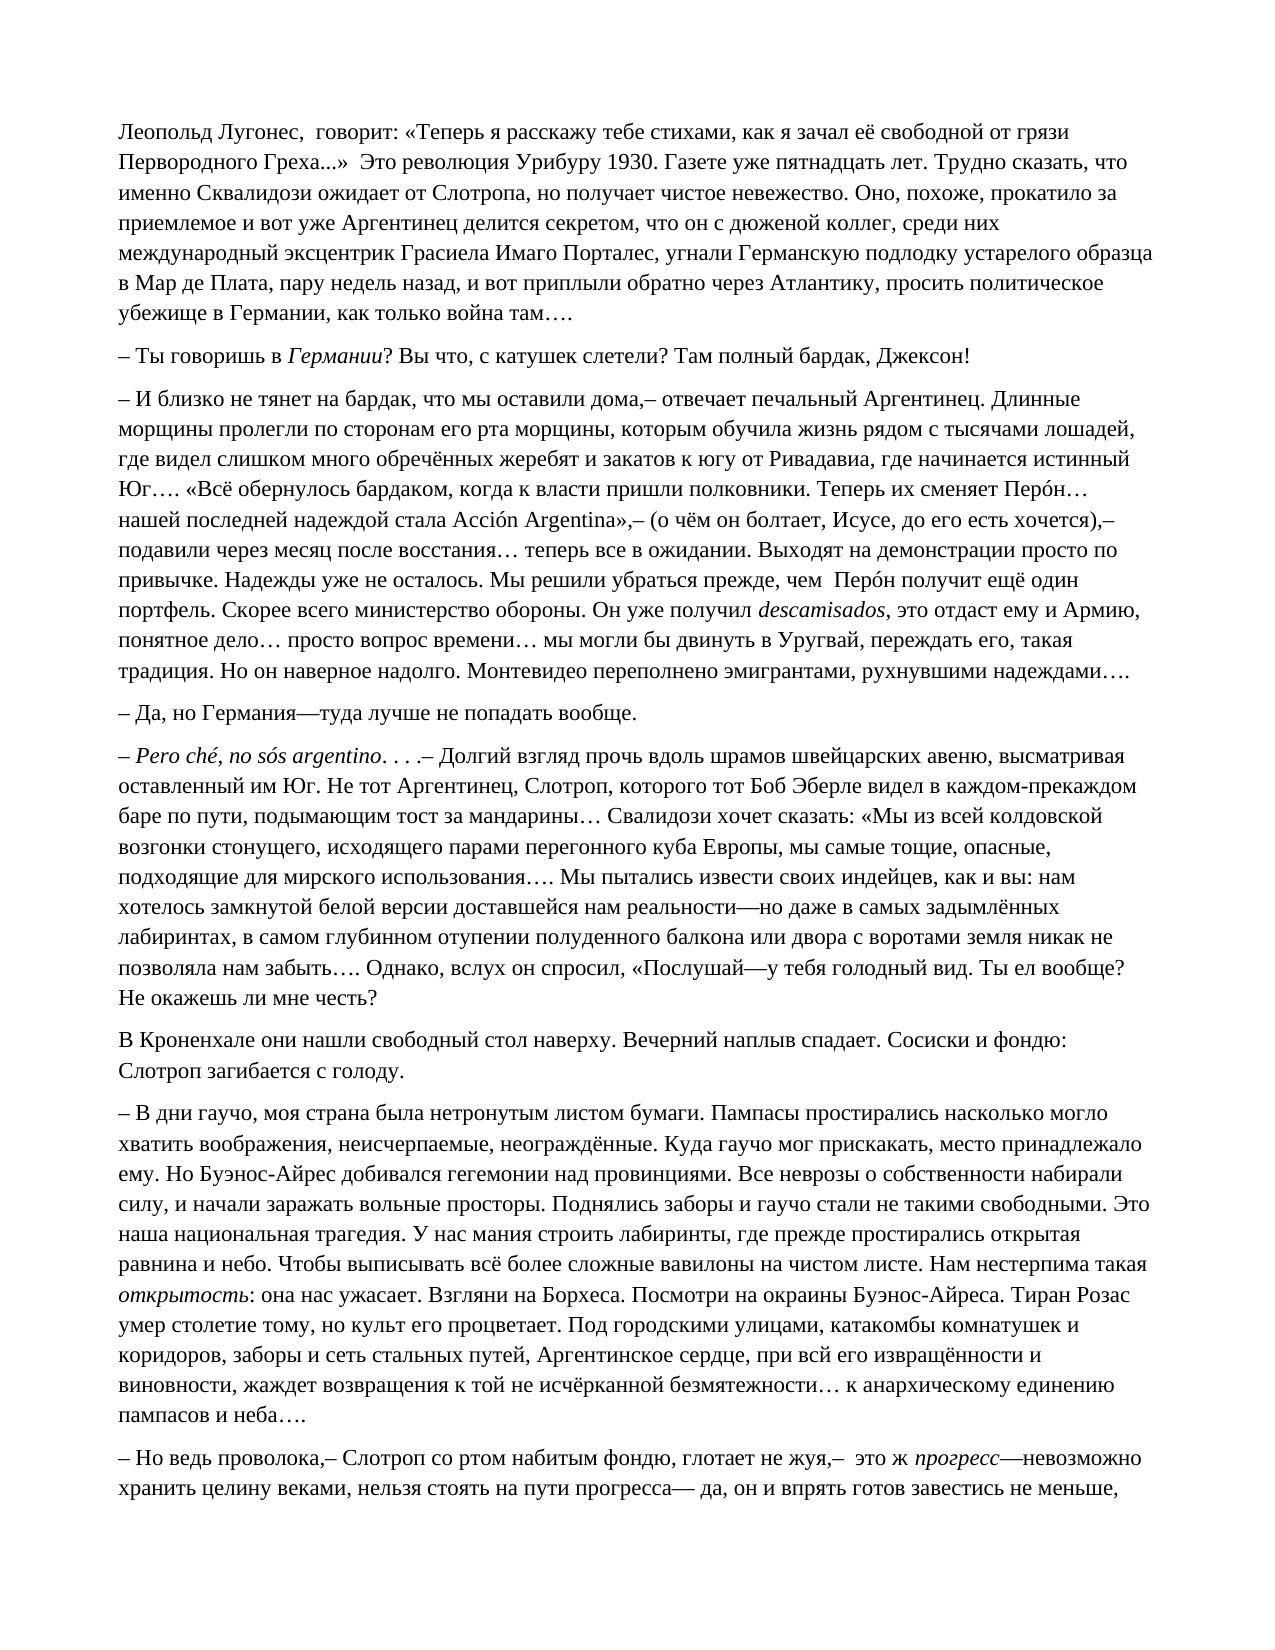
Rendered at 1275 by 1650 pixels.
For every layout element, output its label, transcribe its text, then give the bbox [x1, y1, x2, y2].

text – В дни гаучо, моя страна была нетронутым листом бумаги. Пампасы простирались насколько могло хватить воображения, неисчерпаемые, неограждённые. Куда гаучо мог прискакать, место принадлежало ему. Но Буэнос-Айрес добивался гегемонии над провинциями. Все неврозы о собственности набирали силу, и начали заражать вольные просторы. Поднялись заборы и гаучо стали не такими свободными. Это наша национальная трагедия. У нас мания строить лабиринты, где прежде простирались открытая равнина и небо. Чтобы выписывать всё более сложные вавилоны на чистом листе. Нам нестерпима такая открытость: она нас ужасает. Взгляни на Борхеса. Посмотри на окраины Буэнос-Айреса. Тиран Розас умер столетие тому, но культ его процветает. Под городскими улицами, катакомбы комнатушек и коридоров, заборы и сеть стальных путей, Аргентинское сердце, при всй его извращённости и виновности, жаждет возвращения к той не исчёрканной безмятежности… к анархическому единению пампасов и неба…. [118, 1099, 1157, 1428]
text – Да, но Германия—туда лучше не попадать вообще. [118, 699, 1157, 726]
text – Pero ché, no sós argentino. . . .– Долгий взгляд прочь вдоль шрамов швейцарских авеню, высматривая оставленный им Юг. Не тот Аргентинец, Слотроп, которого тот Боб Эберле видел в каждом-прекаждом баре по пути, подымающим тост за мандарины… Свалидози хочет сказать: «Мы из всей колдовской возгонки стонущего, исходящего парами перегонного куба Европы, мы самые тощие, опасные, подходящие для мирского использования…. Мы пытались извести своих индейцев, как и вы: нам хотелось замкнутой белой версии доставшейся нам реальности—но даже в самых задымлённых лабиринтах, в самом глубинном отупении полуденного балкона или двора с воротами земля никак не позволяла нам забыть…. Однако, вслух он спросил, «Послушай—у тебя голодный вид. Ты ел вообще? Не окажешь ли мне честь? [118, 742, 1157, 1010]
text Леопольд Лугонес, говорит: «Теперь я расскажу тебе стихами, как я зачал её свободной от грязи Первородного Греха...» Это революция Урибуру 1930. Газете уже пятнадцать лет. Трудно сказать, что именно Сквалидози ожидает от Слотропа, но получает чистое невежество. Оно, похоже, прокатило за приемлемое и вот уже Аргентинец делится секретом, что он с дюженой коллег, среди них международный эксцентрик Грасиела Имаго Порталес, угнали Германскую подлодку устарелого образца в Мар де Плата, пару недель назад, и вот приплыли обратно через Атлантику, просить политическое убежище в Германии, как только война там…. [118, 118, 1157, 326]
text – И близко не тянет на бардак, что мы оставили дома,– отвечает печальный Аргентинец. Длинные морщины пролегли по сторонам его рта морщины, которым обучила жизнь рядом с тысячами лошадей, где видел слишком много обречённых жеребят и закатов к югу от Ривадавиа, где начинается истинный Юг…. «Всё обернулось бардаком, когда к власти пришли полковники. Теперь их сменяет Перóн… нашей последней надеждой стала Acción Argentina»,– (о чём он болтает, Исусе, до его есть хочется),– подавили через месяц после восстания… теперь все в ожидании. Выходят на демонстрации просто по привычке. Надежды уже не осталось. Мы решили убраться прежде, чем Перóн получит ещё один портфель. Скорее всего министерство обороны. Он уже получил descamisados, это отдаст ему и Армию, понятное дело… просто вопрос времени… мы могли бы двинуть в Уругвай, переждать его, такая традиция. Но он наверное надолго. Монтевидео переполнено эмигрантами, рухнувшими надеждами…. [118, 385, 1157, 683]
text – Ты говоришь в Германии? Вы что, с катушек слетели? Там полный бардак, Джексон! [118, 342, 1157, 368]
text – Но ведь проволока,– Слотроп со ртом набитым фондю, глотает не жуя,– это ж прогресс—невозможно хранить целину веками, нельзя стоять на пути прогресса— да, он и впрять готов завестись не меньше, [118, 1444, 1157, 1501]
text В Кроненхале они нашли свободный стол наверху. Вечерний наплыв спадает. Сосиски и фондю: Слотроп загибается с голоду. [118, 1026, 1157, 1083]
